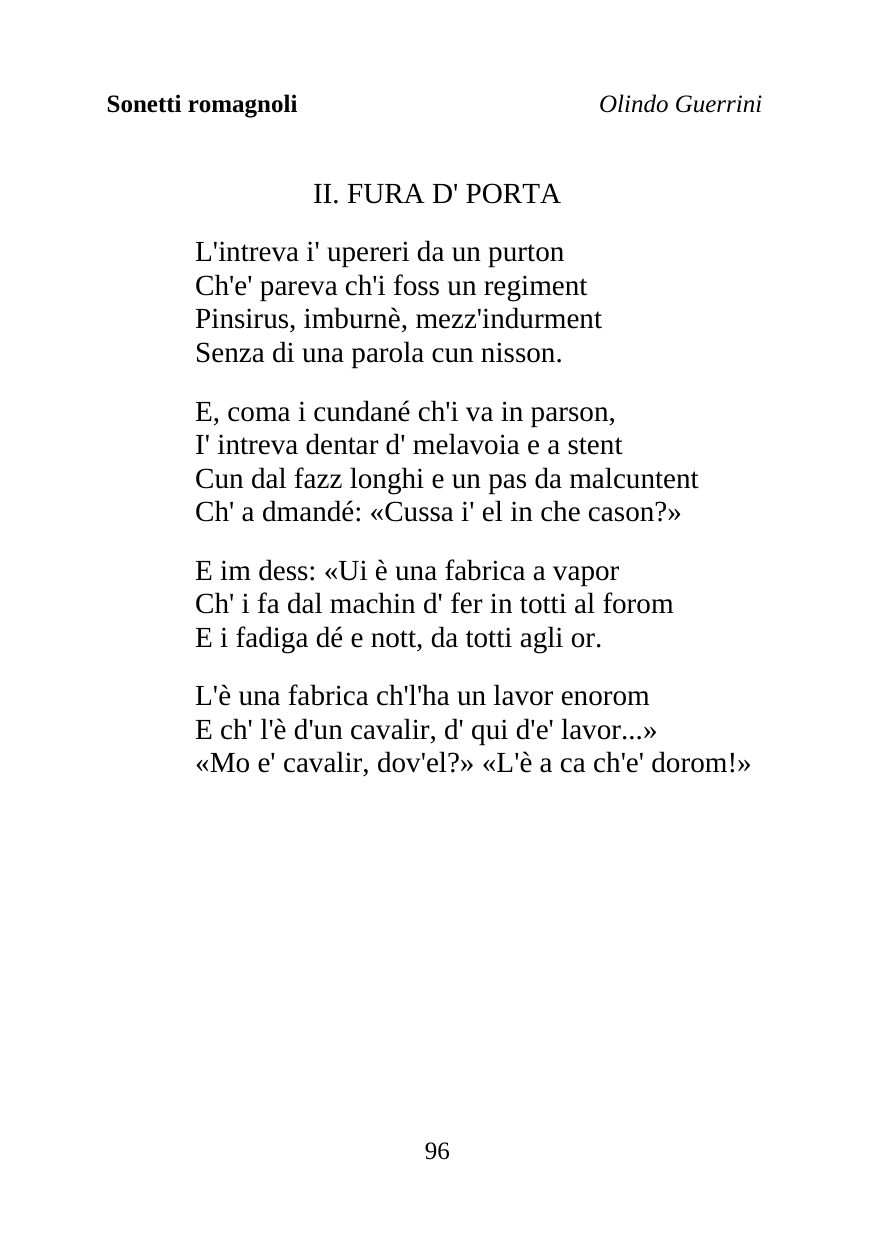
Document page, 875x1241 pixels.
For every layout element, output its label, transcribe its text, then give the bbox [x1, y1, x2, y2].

text E, coma i cundané ch'i va in parson, I' intreva dentar d' melavoia e a stent Cun dal fazz longhi e un pas da malcuntent Ch' a dmandé: «Cussa i' el in che cason?» [195, 394, 768, 528]
text L'è una fabrica ch'l'ha un lavor enorom E ch' l'è d'un cavalir, d' qui d'e' lavor...» «Mo e' cavalir, dov'el?» «L'è a ca ch'e' dorom!» [195, 678, 786, 779]
text L'intreva i' upereri da un purton Ch'e' pareva ch'i foss un regiment Pinsirus, imburnè, mezz'indurment Senza di una parola cun nisson. [195, 234, 768, 369]
text E im dess: «Ui è una fabrica a vapor Ch' i fa dal machin d' fer in totti al forom E i fadiga dé e nott, da totti agli or. [195, 553, 768, 653]
subtitle II. FURA D' PORTA [106, 176, 768, 209]
